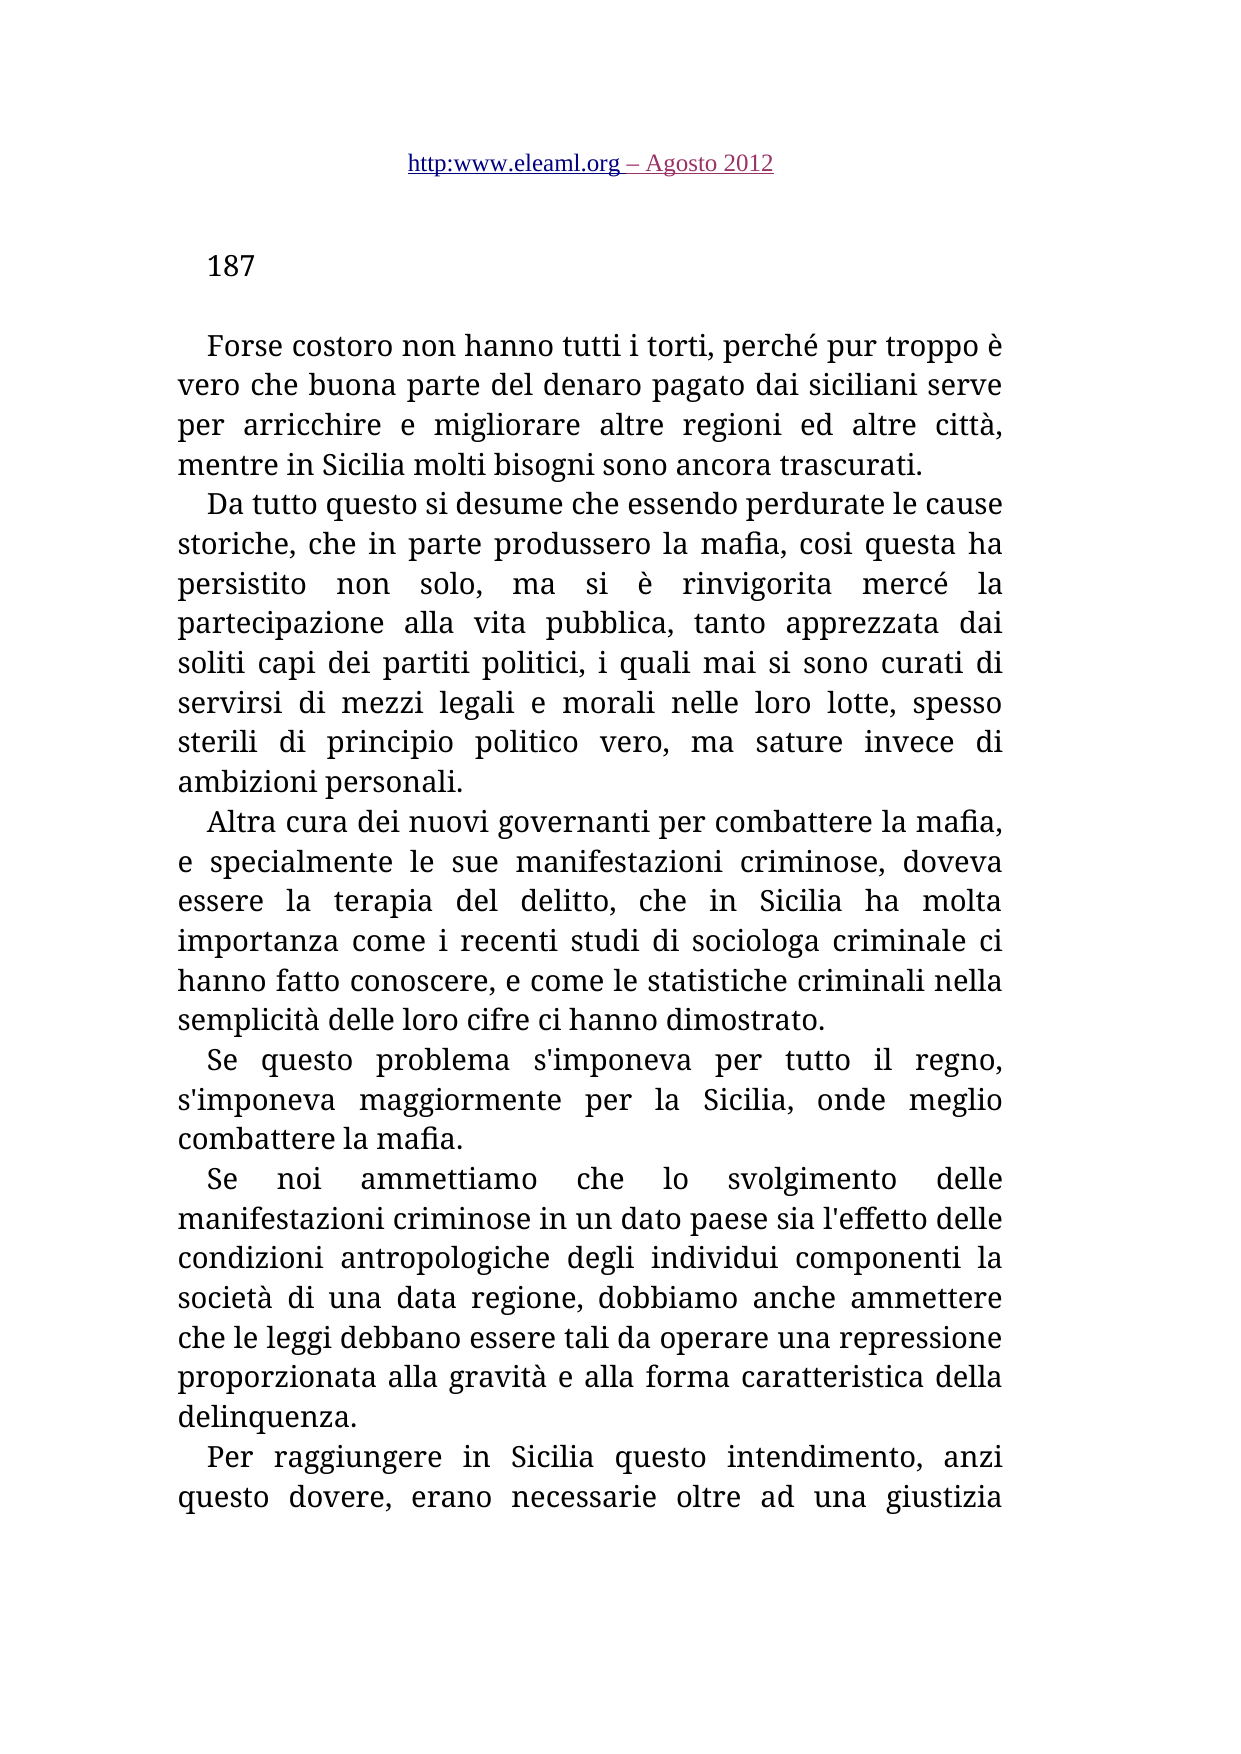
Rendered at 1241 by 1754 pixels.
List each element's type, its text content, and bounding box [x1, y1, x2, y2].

text Se questo problema s'imponeva per tutto il regno, s'imponeva maggiormente per la Sicilia, onde meglio combattere la mafia. [177, 1039, 1004, 1158]
text Da tutto questo si desume che essendo perdurate le cause storiche, che in parte produssero la mafia, cosi questa ha persistito non solo, ma si è rinvigorita mercé la partecipazione alla vita pubblica, tanto apprezzata dai soliti capi dei partiti politici, i quali mai si sono curati di servirsi di mezzi legali e morali nelle loro lotte, spesso sterili di principio politico vero, ma sature invece di ambizioni personali. [177, 484, 1004, 801]
text Altra cura dei nuovi governanti per combattere la mafia, e specialmente le sue manifestazioni criminose, doveva essere la terapia del delitto, che in Sicilia ha molta importanza come i recenti studi di sociologa criminale ci hanno fatto conoscere, e come le statistiche criminali nella semplicità delle loro cifre ci hanno dimostrato. [177, 801, 1004, 1039]
text Forse costoro non hanno tutti i torti, perché pur troppo è vero che buona parte del denaro pagato dai siciliani serve per arricchire e migliorare altre regioni ed altre città, mentre in Sicilia molti bisogni sono ancora trascurati. [177, 325, 1004, 484]
text 187 [177, 246, 1004, 285]
text Per raggiungere in Sicilia questo intendimento, anzi questo dovere, erano necessarie oltre ad una giustizia [177, 1436, 1004, 1516]
text Se noi ammettiamo che lo svolgimento delle manifestazioni criminose in un dato paese sia l'effetto delle condizioni antropologiche degli individui componenti la società di una data regione, dobbiamo anche ammettere che le leggi debbano essere tali da operare una repressione proporzionata alla gravità e alla forma caratteristica della delinquenza. [177, 1158, 1004, 1436]
